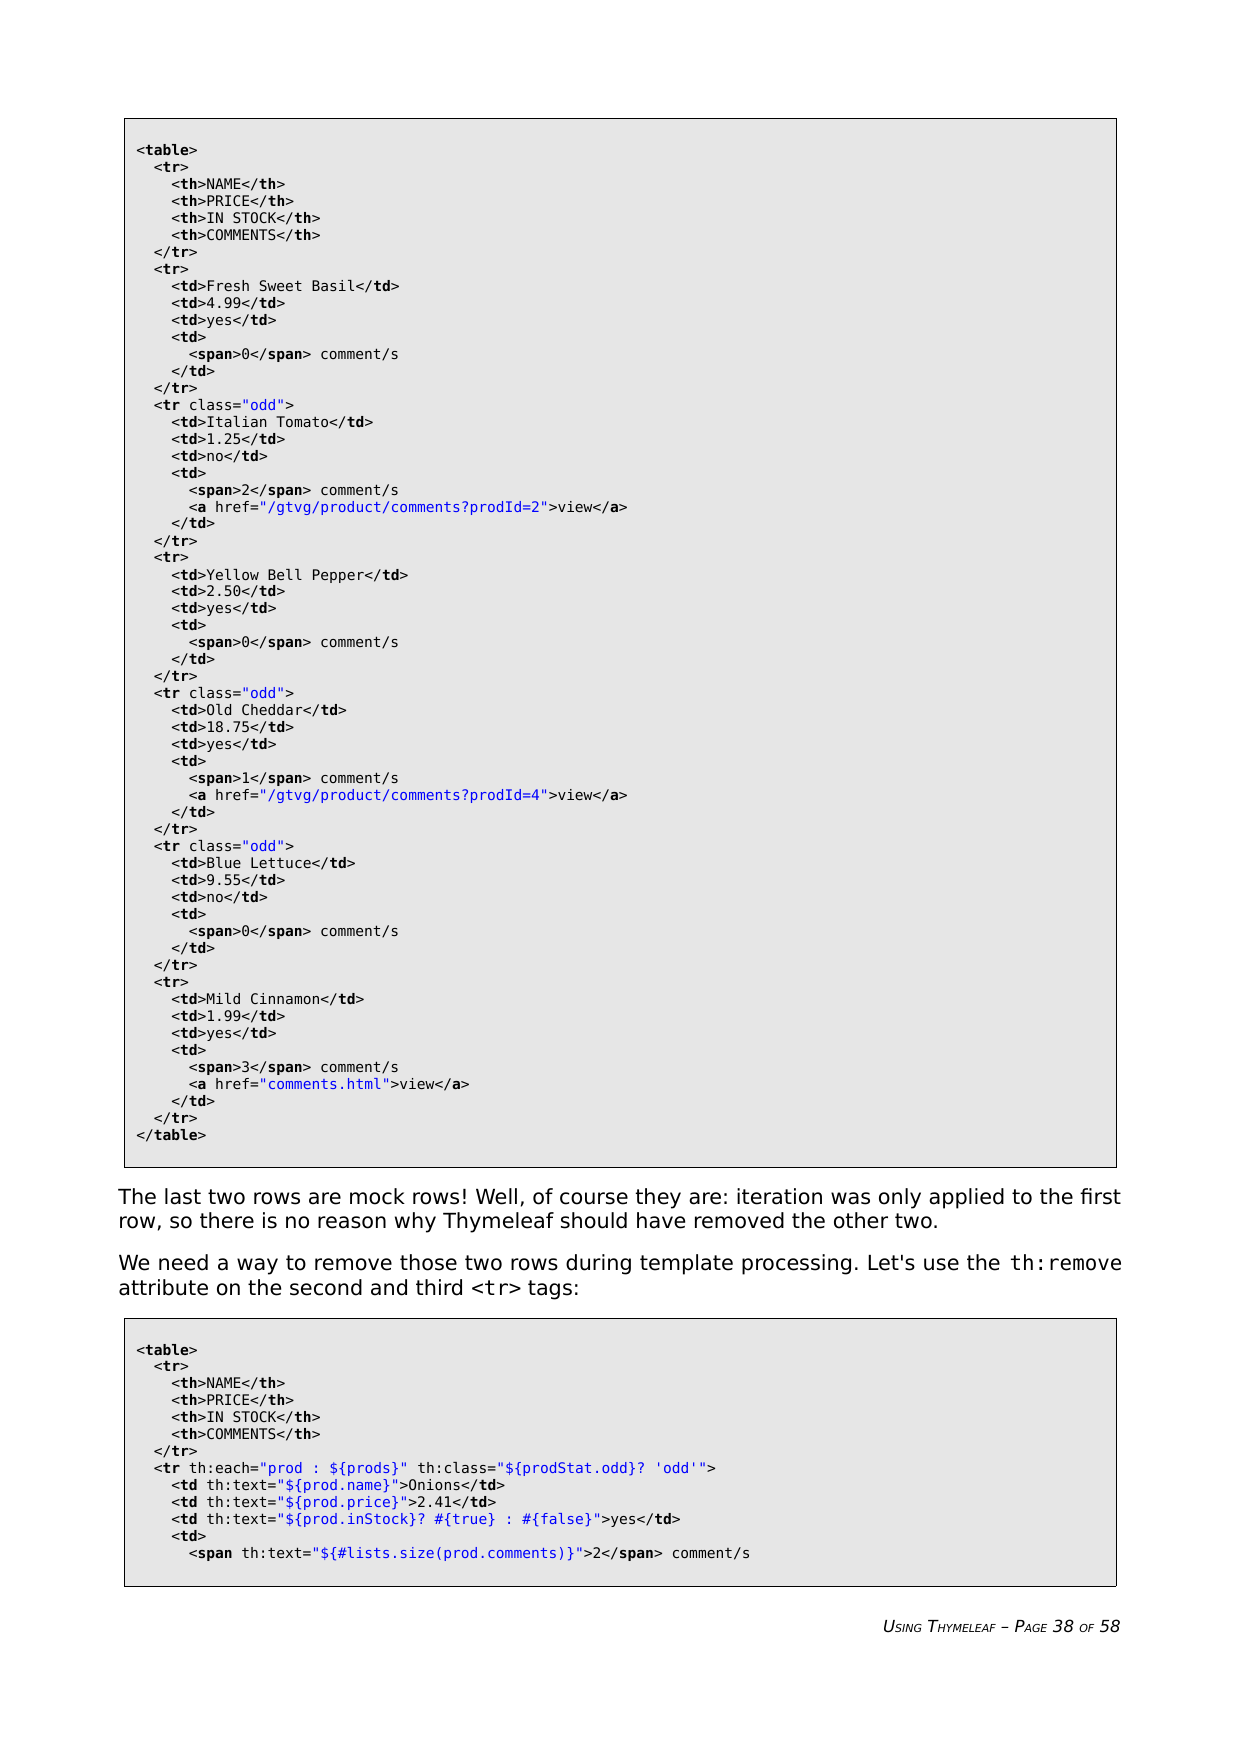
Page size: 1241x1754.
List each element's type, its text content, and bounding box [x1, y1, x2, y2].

text The last two rows are mock rows! Well, of course they are: iteration was only applied to the first row, so there is no reason why Thymeleaf should have removed the other two. [118, 1185, 1122, 1234]
text <table> <tr> <th>NAME</th> <th>PRICE</th> <th>IN STOCK</th> <th>COMMENTS</th> </tr> <tr th:each="prod : ${prods}" th:class="${prodStat.odd}? 'odd'"> <td th:text="${prod.name}">Onions</td> <td th:text="${prod.price}">2.41</td> <td th:text="${prod.inStock}? #{true} : #{false}">yes</td> <td> <span th:text="${#lists.size(prod.comments)}">2</span> comment/s [125, 1319, 1116, 1586]
text <table> <tr> <th>NAME</th> <th>PRICE</th> <th>IN STOCK</th> <th>COMMENTS</th> </tr> <tr> <td>Fresh Sweet Basil</td> <td>4.99</td> <td>yes</td> <td> <span>0</span> comment/s </td> </tr> <tr class="odd"> <td>Italian Tomato</td> <td>1.25</td> <td>no</td> <td> <span>2</span> comment/s <a href="/gtvg/product/comments?prodId=2">view</a> </td> </tr> <tr> <td>Yellow Bell Pepper</td> <td>2.50</td> <td>yes</td> <td> <span>0</span> comment/s </td> </tr> <tr class="odd"> <td>Old Cheddar</td> <td>18.75</td> <td>yes</td> <td> <span>1</span> comment/s <a href="/gtvg/product/comments?prodId=4">view</a> </td> </tr> <tr class="odd"> <td>Blue Lettuce</td> <td>9.55</td> <td>no</td> <td> <span>0</span> comment/s </td> </tr> <tr> <td>Mild Cinnamon</td> <td>1.99</td> <td>yes</td> <td> <span>3</span> comment/s <a href="comments.html">view</a> </td> </tr> </table> [125, 119, 1116, 1167]
text We need a way to remove those two rows during template processing. Let's use the th:remove attribute on the second and third <tr> tags: [118, 1251, 1122, 1300]
